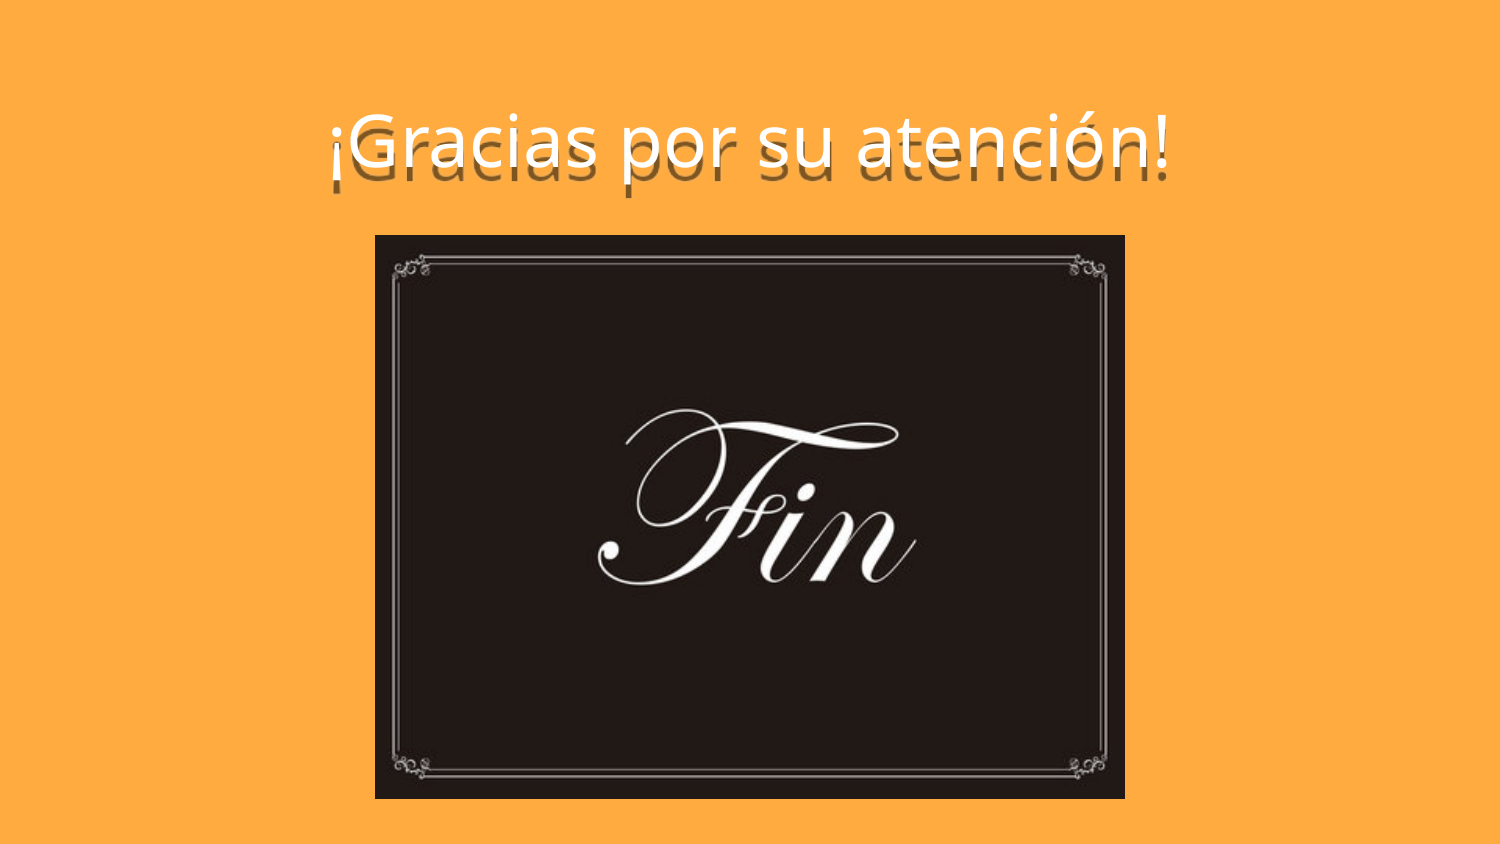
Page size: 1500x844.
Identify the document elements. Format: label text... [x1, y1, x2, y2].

list ¡Gracias por su atención! [171, 79, 1329, 192]
picture [375, 235, 1125, 799]
